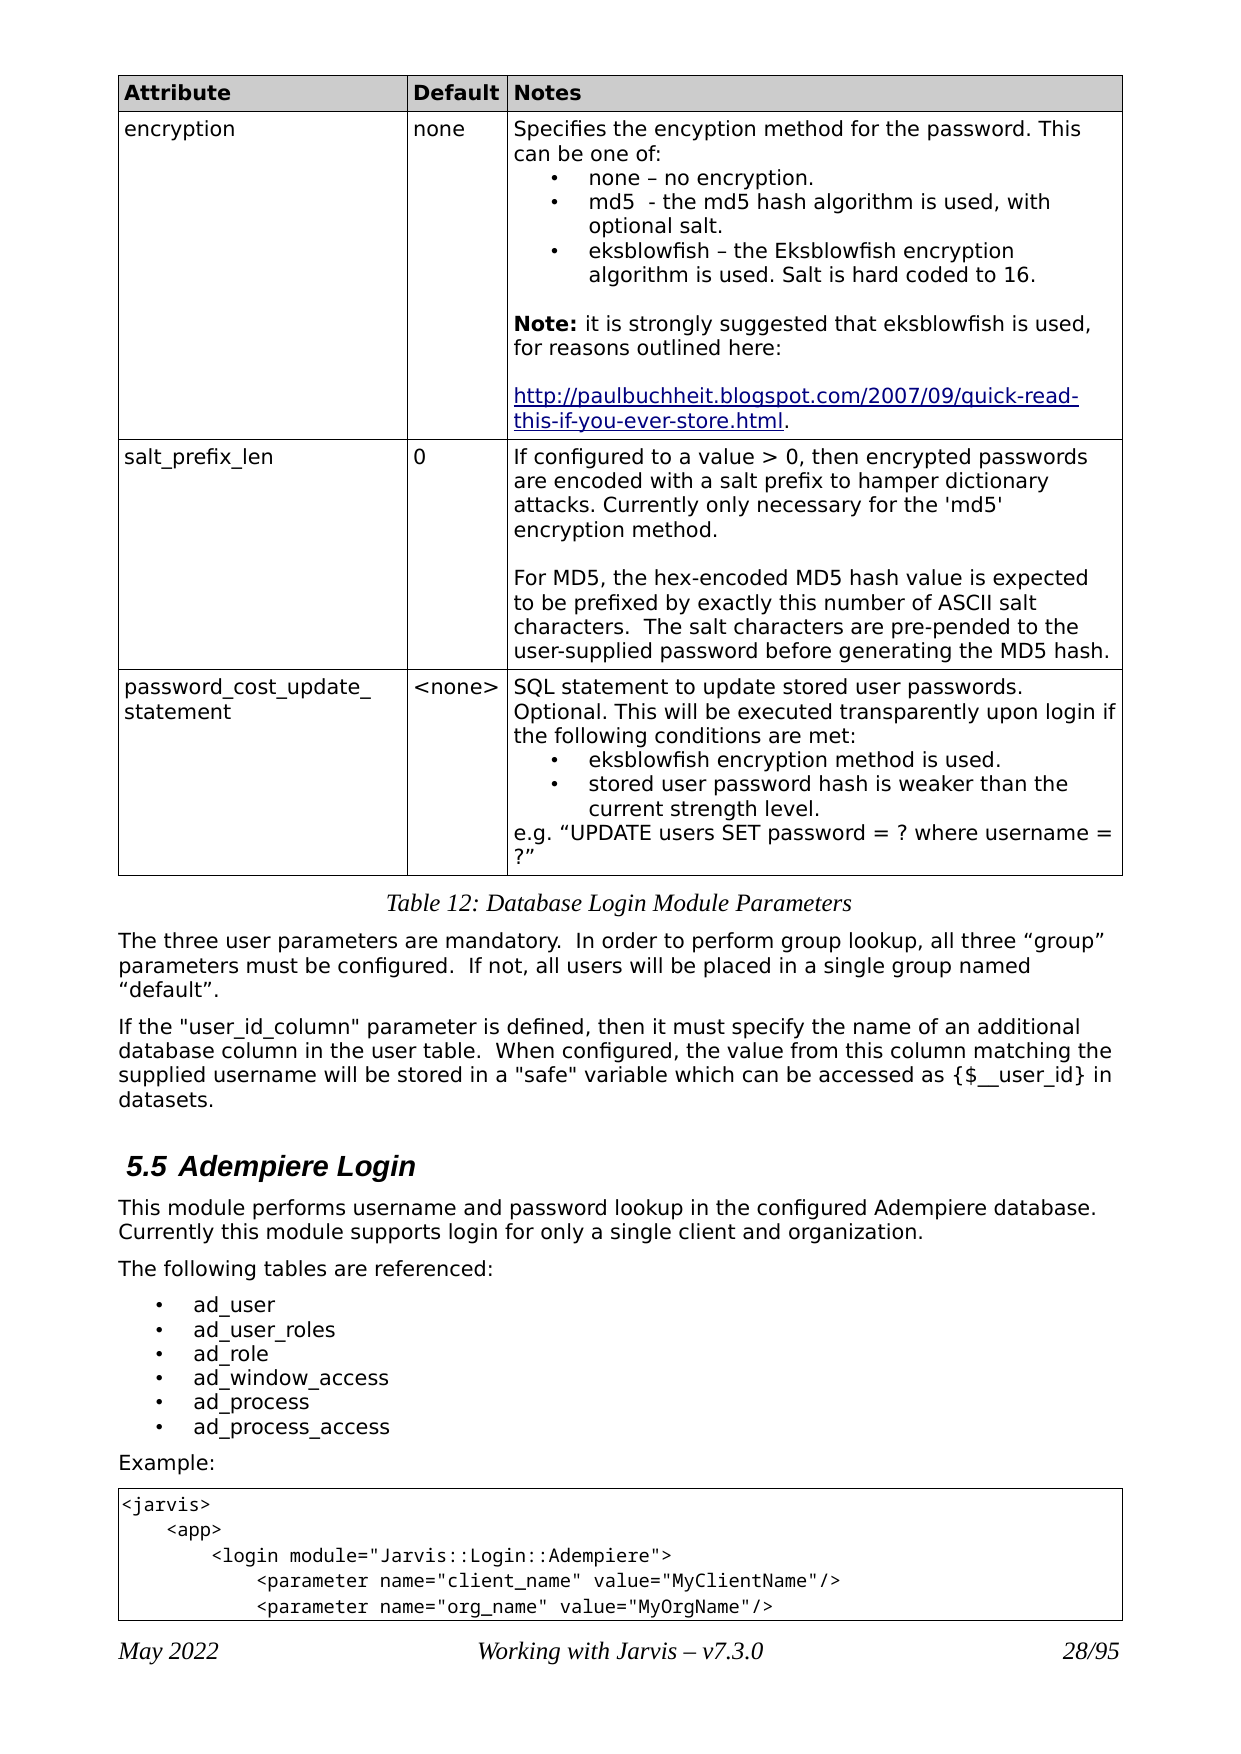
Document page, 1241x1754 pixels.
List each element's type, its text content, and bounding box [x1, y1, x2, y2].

text Table 12: Database Login Module Parameters [118, 888, 1122, 917]
table_cell encryption [119, 112, 407, 439]
list ad_process [156, 1390, 1122, 1415]
text The three user parameters are mandatory. In order to perform group lookup, all three “group” parameters must be configured. If not, all users will be placed in a single group named “default”. [118, 929, 1122, 1002]
text If the "user_id_column" parameter is defined, then it must specify the name of an additional database column in the user table. When configured, the value from this column matching the supplied username will be stored in a "safe" variable which can be accessed as {$__user_id} in datasets. [118, 1015, 1122, 1112]
text <app> [119, 1514, 1122, 1539]
text This module performs username and password lookup in the configured Adempiere database. Currently this module supports login for only a single client and organization. [118, 1196, 1122, 1244]
table_cell none [408, 112, 507, 439]
text <parameter name="org_name" value="MyOrgName"/> [119, 1590, 1122, 1620]
list ad_user [156, 1293, 1122, 1318]
list ad_role [156, 1342, 1122, 1366]
table_cell salt_prefix_len [119, 440, 407, 669]
table_header Notes [508, 76, 1122, 111]
table_cell Specifies the encyption method for the password. This can be one of: none – no encryption. md5 - the md5 hash algorithm is used, with optional salt. eksblowfish – the Eksblowfish encryption algorithm is used. Salt is hard coded to 16. Note: it is strongly suggested that eksblowfish is used, for reasons outlined here: http://paulbuchheit.blogspot.com/2007/09/quick-read-this-if-you-ever-store.html. [508, 112, 1122, 439]
text The following tables are referenced: [118, 1257, 1122, 1281]
table_cell 0 [408, 440, 507, 669]
text Example: [118, 1451, 1122, 1476]
text <jarvis> [119, 1489, 1122, 1514]
list ad_process_access [156, 1415, 1122, 1439]
table_cell SQL statement to update stored user passwords. Optional. This will be executed transparently upon login if the following conditions are met: eksblowfish encryption method is used. stored user password hash is weaker than the current strength level. e.g. “UPDATE users SET password = ? where username = ?” [508, 670, 1122, 875]
text <parameter name="client_name" value="MyClientName"/> [119, 1565, 1122, 1590]
table_header Attribute [119, 76, 407, 111]
list ad_user_roles [156, 1318, 1122, 1342]
table_cell <none> [408, 670, 507, 875]
list ad_window_access [156, 1366, 1122, 1390]
table_header Default [408, 76, 507, 111]
table_cell If configured to a value > 0, then encrypted passwords are encoded with a salt prefix to hamper dictionary attacks. Currently only necessary for the 'md5' encryption method. For MD5, the hex-encoded MD5 hash value is expected to be prefixed by exactly this number of ASCII salt characters. The salt characters are pre-pended to the user-supplied password before generating the MD5 hash. [508, 440, 1122, 669]
table_cell password_cost_update_ statement [119, 670, 407, 875]
text <login module="Jarvis::Login::Adempiere"> [119, 1539, 1122, 1565]
subtitle Adempiere Login [118, 1149, 1122, 1183]
